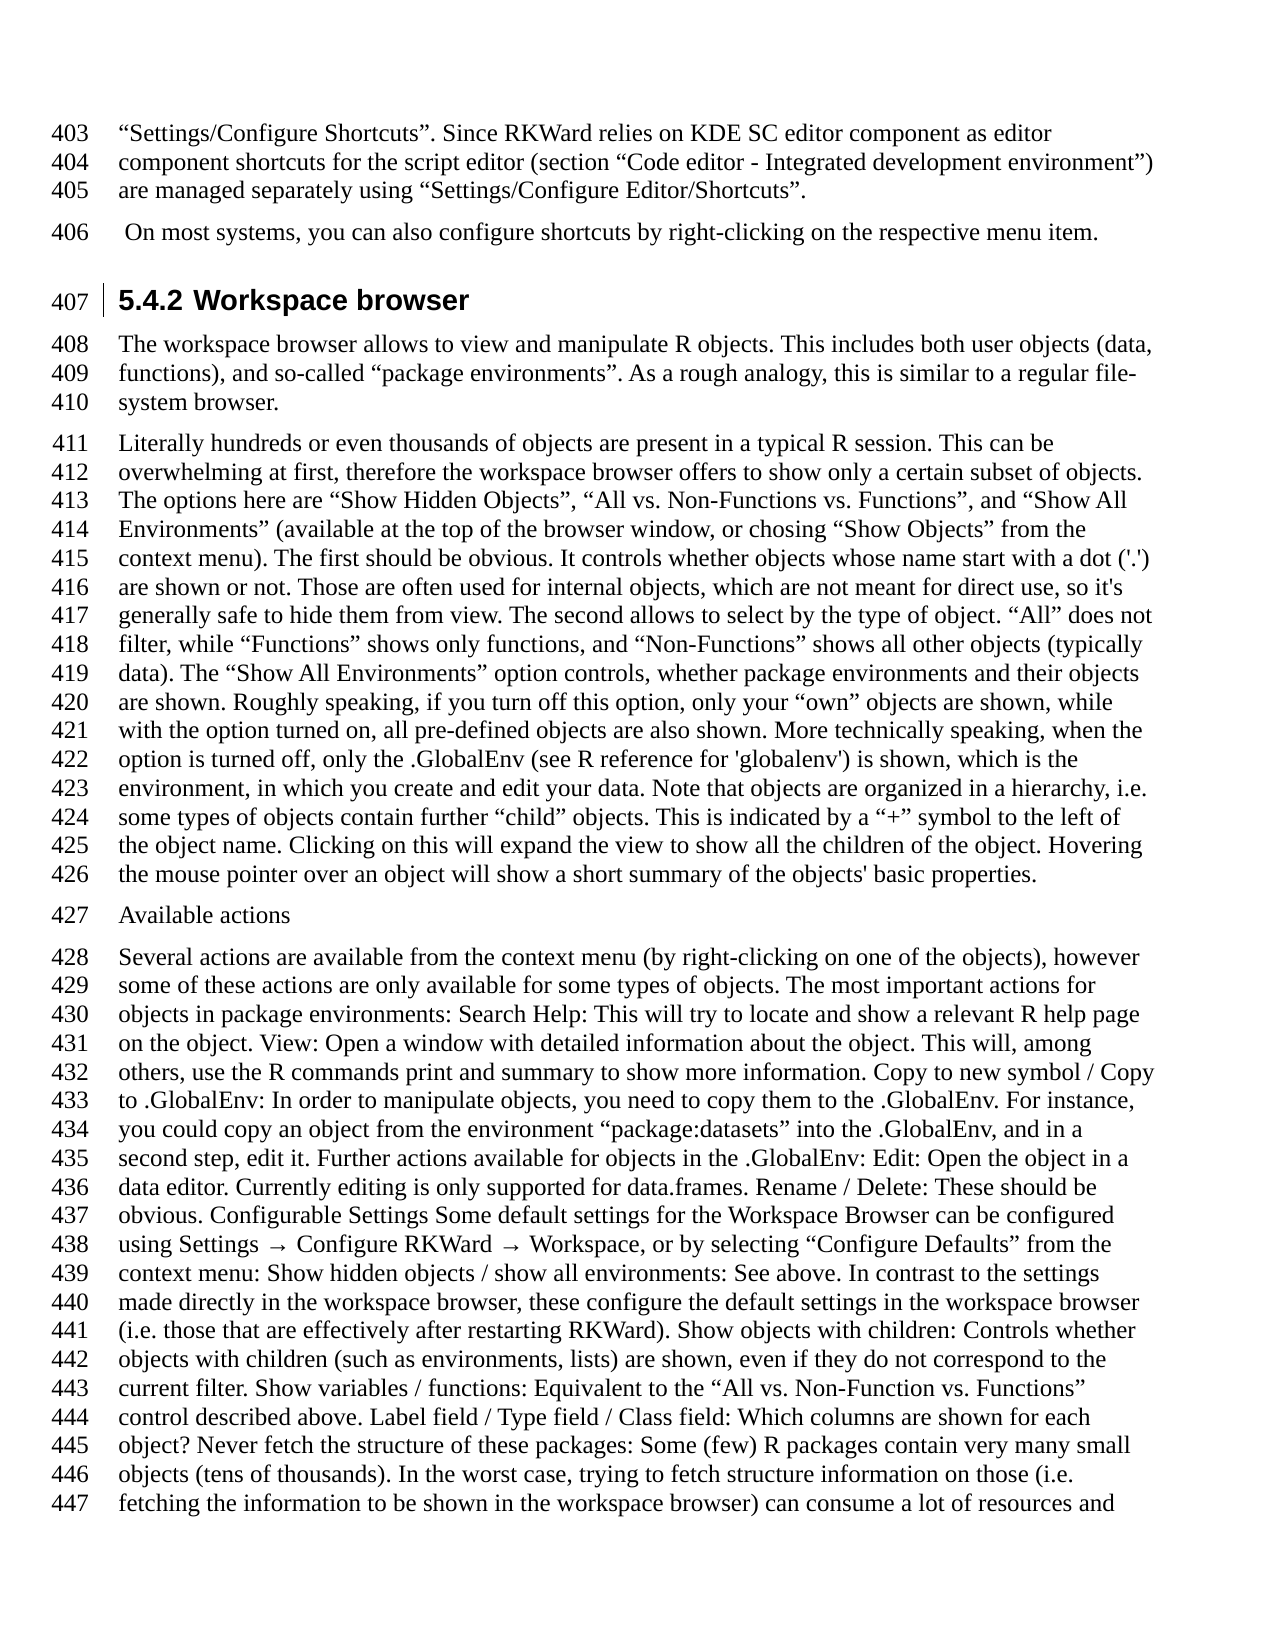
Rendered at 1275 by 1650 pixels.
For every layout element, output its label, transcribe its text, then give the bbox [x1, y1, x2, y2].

text On most systems, you can also configure shortcuts by right-clicking on the respective menu item. [118, 217, 1157, 246]
text The workspace browser allows to view and manipulate R objects. This includes both user objects (data, functions), and so-called “package environments”. As a rough analogy, this is similar to a regular file-system browser. [118, 329, 1157, 415]
text Several actions are available from the context menu (by right-clicking on one of the objects), however some of these actions are only available for some types of objects. The most important actions for objects in package environments: Search Help: This will try to locate and show a relevant R help page on the object. View: Open a window with detailed information about the object. This will, among others, use the R commands print and summary to show more information. Copy to new symbol / Copy to .GlobalEnv: In order to manipulate objects, you need to copy them to the .GlobalEnv. For instance, you could copy an object from the environment “package:datasets” into the .GlobalEnv, and in a second step, edit it. Further actions available for objects in the .GlobalEnv: Edit: Open the object in a data editor. Currently editing is only supported for data.frames. Rename / Delete: These should be obvious. Configurable Settings Some default settings for the Workspace Browser can be configured using Settings → Configure RKWard → Workspace, or by selecting “Configure Defaults” from the context menu: Show hidden objects / show all environments: See above. In contrast to the settings made directly in the workspace browser, these configure the default settings in the workspace browser (i.e. those that are effectively after restarting RKWard). Show objects with children: Controls whether objects with children (such as environments, lists) are shown, even if they do not correspond to the current filter. Show variables / functions: Equivalent to the “All vs. Non-Function vs. Functions” control described above. Label field / Type field / Class field: Which columns are shown for each object? Never fetch the structure of these packages: Some (few) R packages contain very many small objects (tens of thousands). In the worst case, trying to fetch structure information on those (i.e. fetching the information to be shown in the workspace browser) can consume a lot of resources and [118, 942, 1157, 1517]
subtitle Workspace browser [118, 283, 1157, 317]
text Literally hundreds or even thousands of objects are present in a typical R session. This can be overwhelming at first, therefore the workspace browser offers to show only a certain subset of objects. The options here are “Show Hidden Objects”, “All vs. Non-Functions vs. Functions”, and “Show All Environments” (available at the top of the browser window, or chosing “Show Objects” from the context menu). The first should be obvious. It controls whether objects whose name start with a dot ('.') are shown or not. Those are often used for internal objects, which are not meant for direct use, so it's generally safe to hide them from view. The second allows to select by the type of object. “All” does not filter, while “Functions” shows only functions, and “Non-Functions” shows all other objects (typically data). The “Show All Environments” option controls, whether package environments and their objects are shown. Roughly speaking, if you turn off this option, only your “own” objects are shown, while with the option turned on, all pre-defined objects are also shown. More technically speaking, when the option is turned off, only the .GlobalEnv (see R reference for 'globalenv') is shown, which is the environment, in which you create and edit your data. Note that objects are organized in a hierarchy, i.e. some types of objects contain further “child” objects. This is indicated by a “+” symbol to the left of the object name. Clicking on this will expand the view to show all the children of the object. Hovering the mouse pointer over an object will show a short summary of the objects' basic properties. [118, 428, 1157, 888]
text Available actions [118, 900, 1157, 929]
text “Settings/Configure Shortcuts”. Since RKWard relies on KDE SC editor component as editor component shortcuts for the script editor (section “Code editor - Integrated development environment”) are managed separately using “Settings/Configure Editor/Shortcuts”. [118, 118, 1157, 204]
